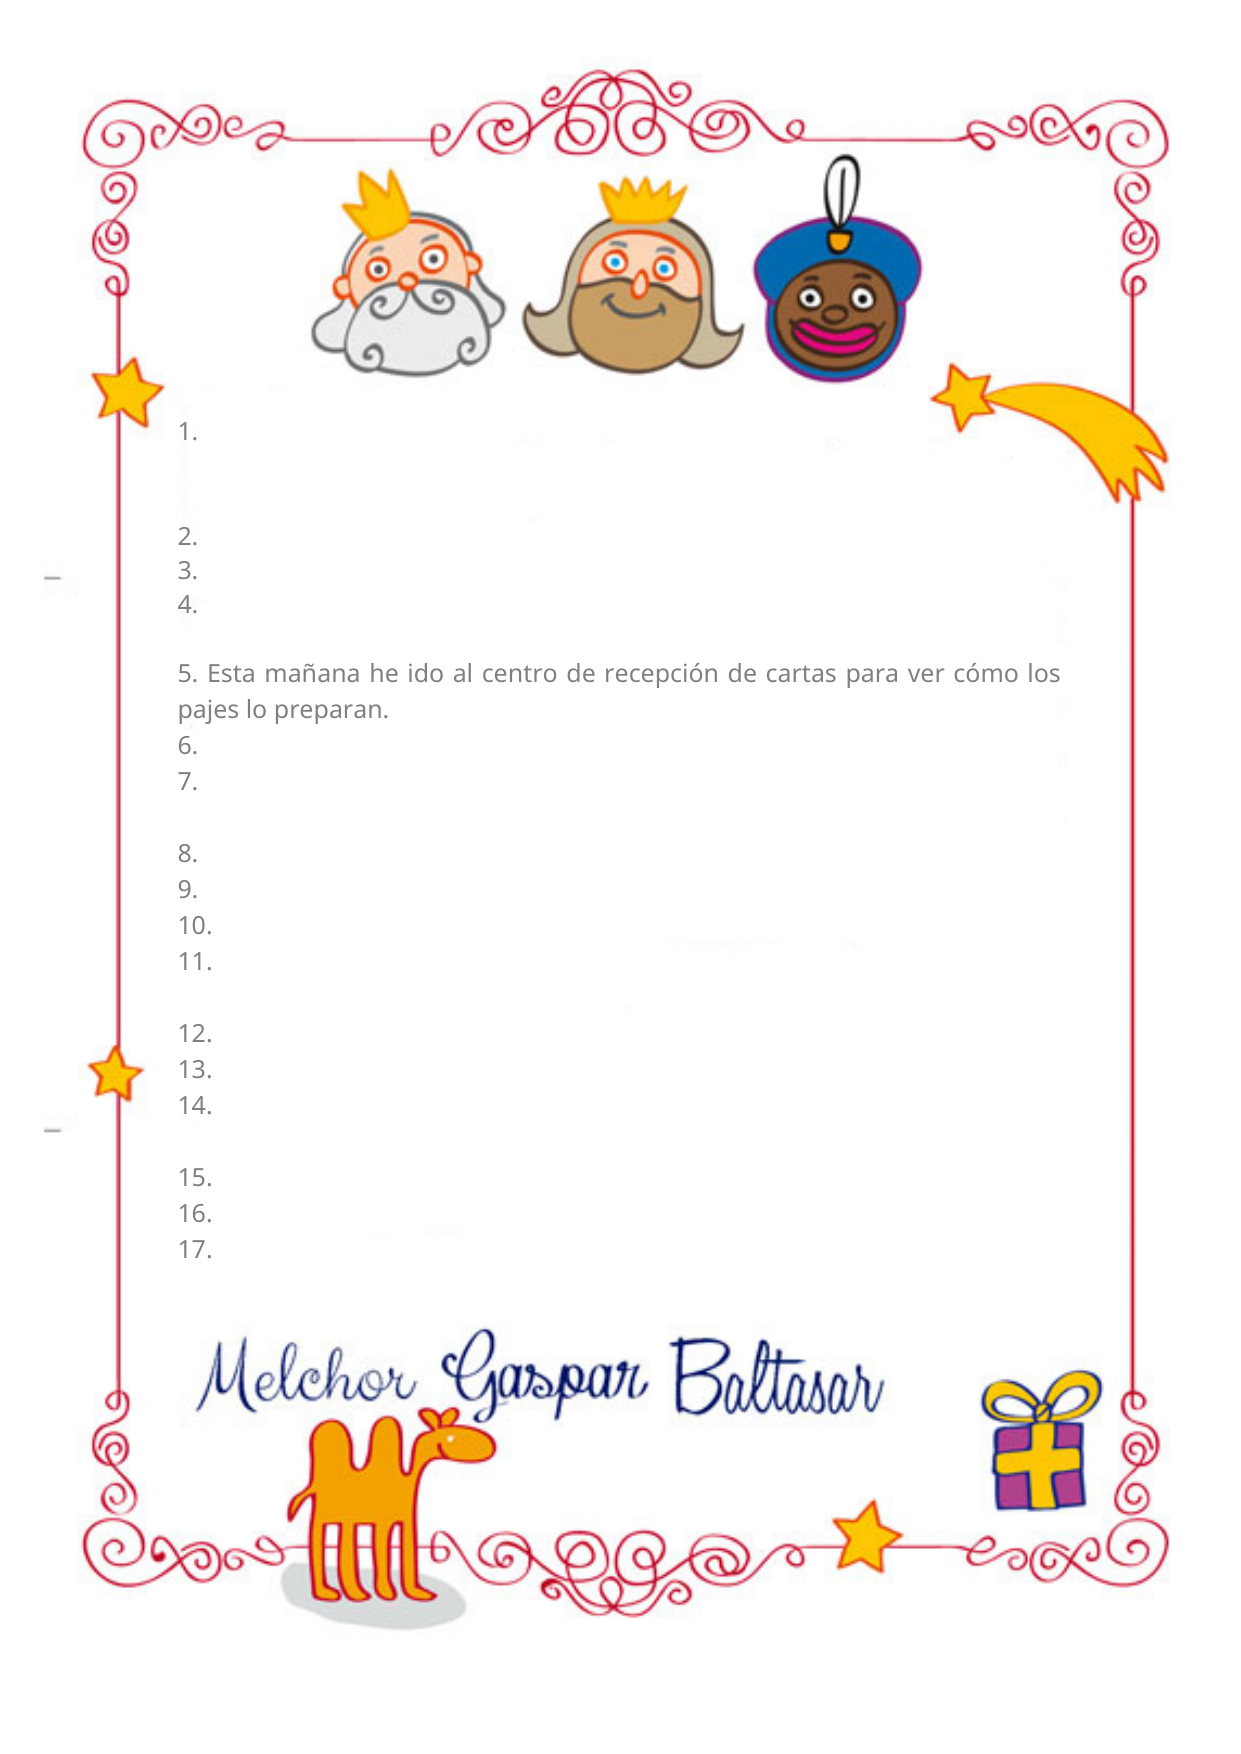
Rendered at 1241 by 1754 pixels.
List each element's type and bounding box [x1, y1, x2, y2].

picture [43, 40, 1193, 1666]
